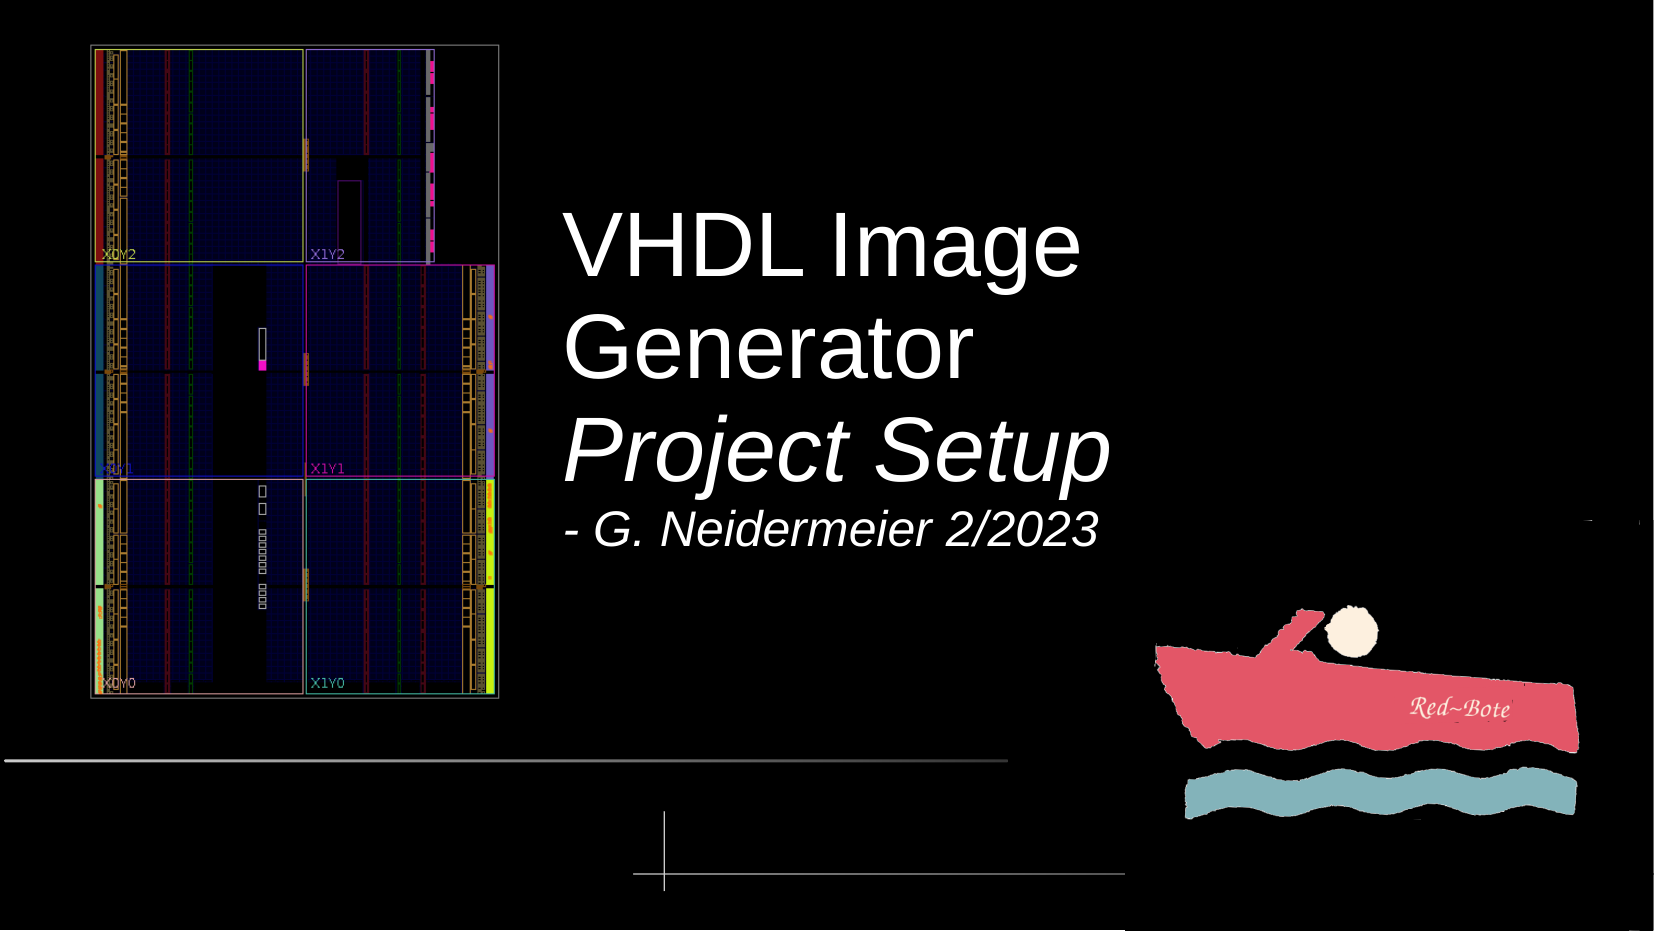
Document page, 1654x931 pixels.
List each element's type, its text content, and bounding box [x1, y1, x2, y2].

picture [51, 37, 531, 713]
picture [1125, 520, 1654, 931]
title VHDL Image Generator Project Setup - G. Neidermeier 2/2023 [562, 75, 1351, 676]
